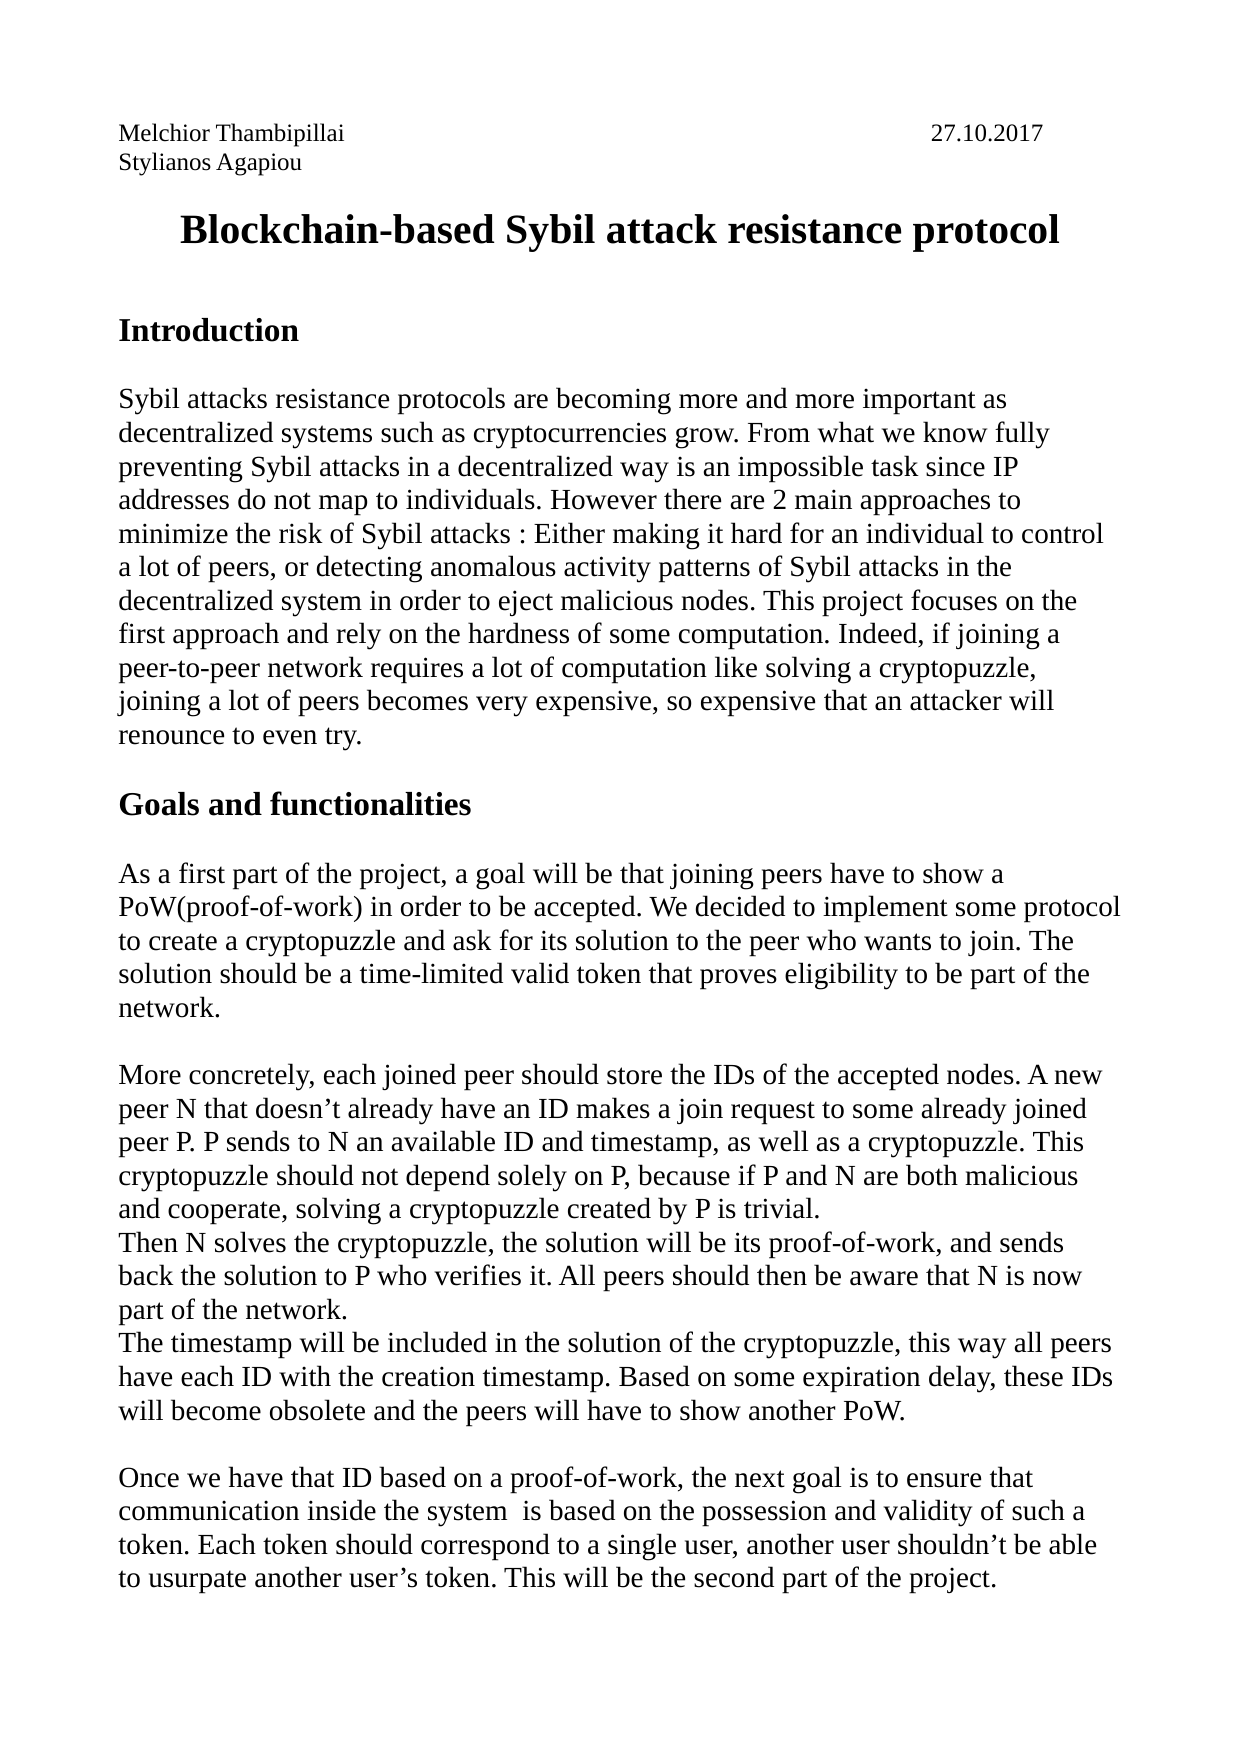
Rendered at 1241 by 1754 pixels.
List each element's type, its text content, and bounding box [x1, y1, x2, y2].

text More concretely, each joined peer should store the IDs of the accepted nodes. A new peer N that doesn’t already have an ID makes a join request to some already joined peer P. P sends to N an available ID and timestamp, as well as a cryptopuzzle. This cryptopuzzle should not depend solely on P, because if P and N are both malicious and cooperate, solving a cryptopuzzle created by P is trivial. [118, 1057, 1122, 1225]
text Introduction [118, 310, 1122, 348]
text Sybil attacks resistance protocols are becoming more and more important as decentralized systems such as cryptocurrencies grow. From what we know fully preventing Sybil attacks in a decentralized way is an impossible task since IP addresses do not map to individuals. However there are 2 main approaches to minimize the risk of Sybil attacks : Either making it hard for an individual to control a lot of peers, or detecting anomalous activity patterns of Sybil attacks in the decentralized system in order to eject malicious nodes. This project focuses on the first approach and rely on the hardness of some computation. Indeed, if joining a peer-to-peer network requires a lot of computation like solving a cryptopuzzle, joining a lot of peers becomes very expensive, so expensive that an attacker will renounce to even try. [118, 382, 1122, 751]
text Melchior Thambipillai 27.10.2017 [118, 118, 1122, 147]
text Then N solves the cryptopuzzle, the solution will be its proof-of-work, and sends back the solution to P who verifies it. All peers should then be aware that N is now part of the network. [118, 1225, 1122, 1326]
text Blockchain-based Sybil attack resistance protocol [118, 204, 1122, 252]
text As a first part of the project, a goal will be that joining peers have to show a PoW(proof-of-work) in order to be accepted. We decided to implement some protocol to create a cryptopuzzle and ask for its solution to the peer who wants to join. The solution should be a time-limited valid token that proves eligibility to be part of the network. [118, 856, 1122, 1024]
text Goals and functionalities [118, 784, 1122, 822]
text Stylianos Agapiou [118, 147, 1122, 176]
text The timestamp will be included in the solution of the cryptopuzzle, this way all peers have each ID with the creation timestamp. Based on some expiration delay, these IDs will become obsolete and the peers will have to show another PoW. [118, 1326, 1122, 1426]
text Once we have that ID based on a proof-of-work, the next goal is to ensure that communication inside the system is based on the possession and validity of such a token. Each token should correspond to a single user, another user shouldn’t be able to usurpate another user’s token. This will be the second part of the project. [118, 1460, 1122, 1594]
